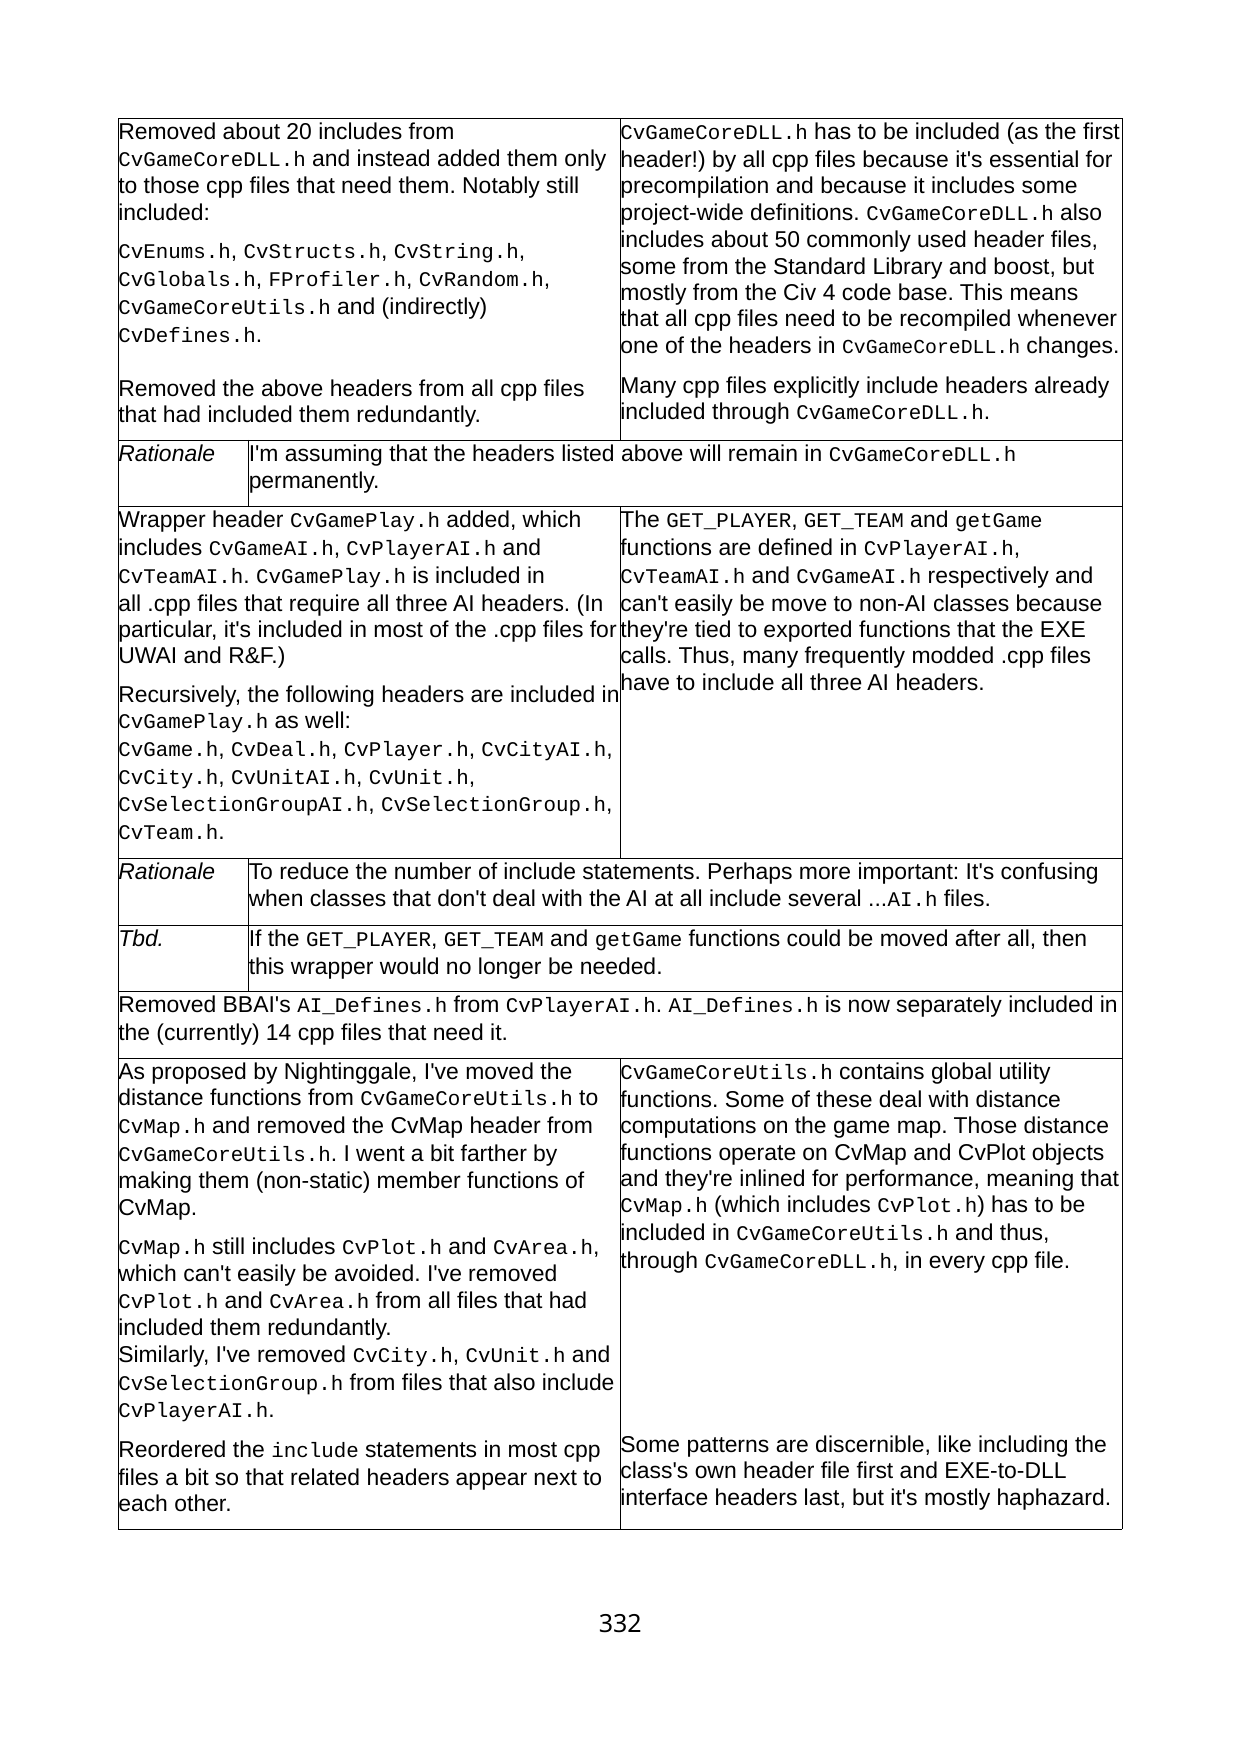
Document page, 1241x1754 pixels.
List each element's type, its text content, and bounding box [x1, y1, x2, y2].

table_cell To reduce the number of include statements. Perhaps more important: It's confusing when classes that don't deal with the AI at all include several ...AI.h files. [249, 859, 1122, 925]
table_cell The GET_PLAYER, GET_TEAM and getGame functions are defined in CvPlayerAI.h, CvTeamAI.h and CvGameAI.h respectively and can't easily be move to non-AI classes because they're tied to exported functions that the EXE calls. Thus, many frequently modded .cpp files have to include all three AI headers. [621, 507, 1122, 858]
table_cell If the GET_PLAYER, GET_TEAM and getGame functions could be moved after all, then this wrapper would no longer be needed. [249, 926, 1122, 991]
table_cell Rationale [119, 859, 248, 925]
table_cell Wrapper header CvGamePlay.h added, which includes CvGameAI.h, CvPlayerAI.h and CvTeamAI.h. CvGamePlay.h is included in all .cpp files that require all three AI headers. (In particular, it's included in most of the .cpp files for UWAI and R&F.) Recursively, the following headers are included in CvGamePlay.h as well: CvGame.h, CvDeal.h, CvPlayer.h, CvCityAI.h, CvCity.h, CvUnitAI.h, CvUnit.h, CvSelectionGroupAI.h, CvSelectionGroup.h, CvTeam.h. [119, 507, 620, 858]
table_cell I'm assuming that the headers listed above will remain in CvGameCoreDLL.h permanently. [249, 441, 1122, 506]
table_cell CvGameCoreDLL.h has to be included (as the first header!) by all cpp files because it's essential for precompilation and because it includes some project-wide definitions. CvGameCoreDLL.h also includes about 50 commonly used header files, some from the Standard Library and boost, but mostly from the Civ 4 code base. This means that all cpp files need to be recompiled whenever one of the headers in CvGameCoreDLL.h changes. Many cpp files explicitly include headers already included through CvGameCoreDLL.h. [621, 119, 1122, 440]
table_cell Tbd. [119, 926, 248, 991]
table_cell CvGameCoreUtils.h contains global utility functions. Some of these deal with distance computations on the game map. Those distance functions operate on CvMap and CvPlot objects and they're inlined for performance, meaning that CvMap.h (which includes CvPlot.h) has to be included in CvGameCoreUtils.h and thus, through CvGameCoreDLL.h, in every cpp file. Some patterns are discernible, like including the class's own header file first and EXE-to-DLL interface headers last, but it's mostly haphazard. [621, 1059, 1122, 1529]
table_cell Removed about 20 includes from CvGameCoreDLL.h and instead added them only to those cpp files that need them. Notably still included: CvEnums.h, CvStructs.h, CvString.h, CvGlobals.h, FProfiler.h, CvRandom.h, CvGameCoreUtils.h and (indirectly) CvDefines.h. Removed the above headers from all cpp files that had included them redundantly. [119, 119, 620, 440]
table_cell Rationale [119, 441, 248, 506]
table_cell As proposed by Nightinggale, I've moved the distance functions from CvGameCoreUtils.h to CvMap.h and removed the CvMap header from CvGameCoreUtils.h. I went a bit farther by making them (non-static) member functions of CvMap. CvMap.h still includes CvPlot.h and CvArea.h, which can't easily be avoided. I've removed CvPlot.h and CvArea.h from all files that had included them redundantly. Similarly, I've removed CvCity.h, CvUnit.h and CvSelectionGroup.h from files that also include CvPlayerAI.h. Reordered the include statements in most cpp files a bit so that related headers appear next to each other. [119, 1059, 620, 1529]
table_cell Removed BBAI's AI_Defines.h from CvPlayerAI.h. AI_Defines.h is now separately included in the (currently) 14 cpp files that need it. [119, 992, 1122, 1058]
